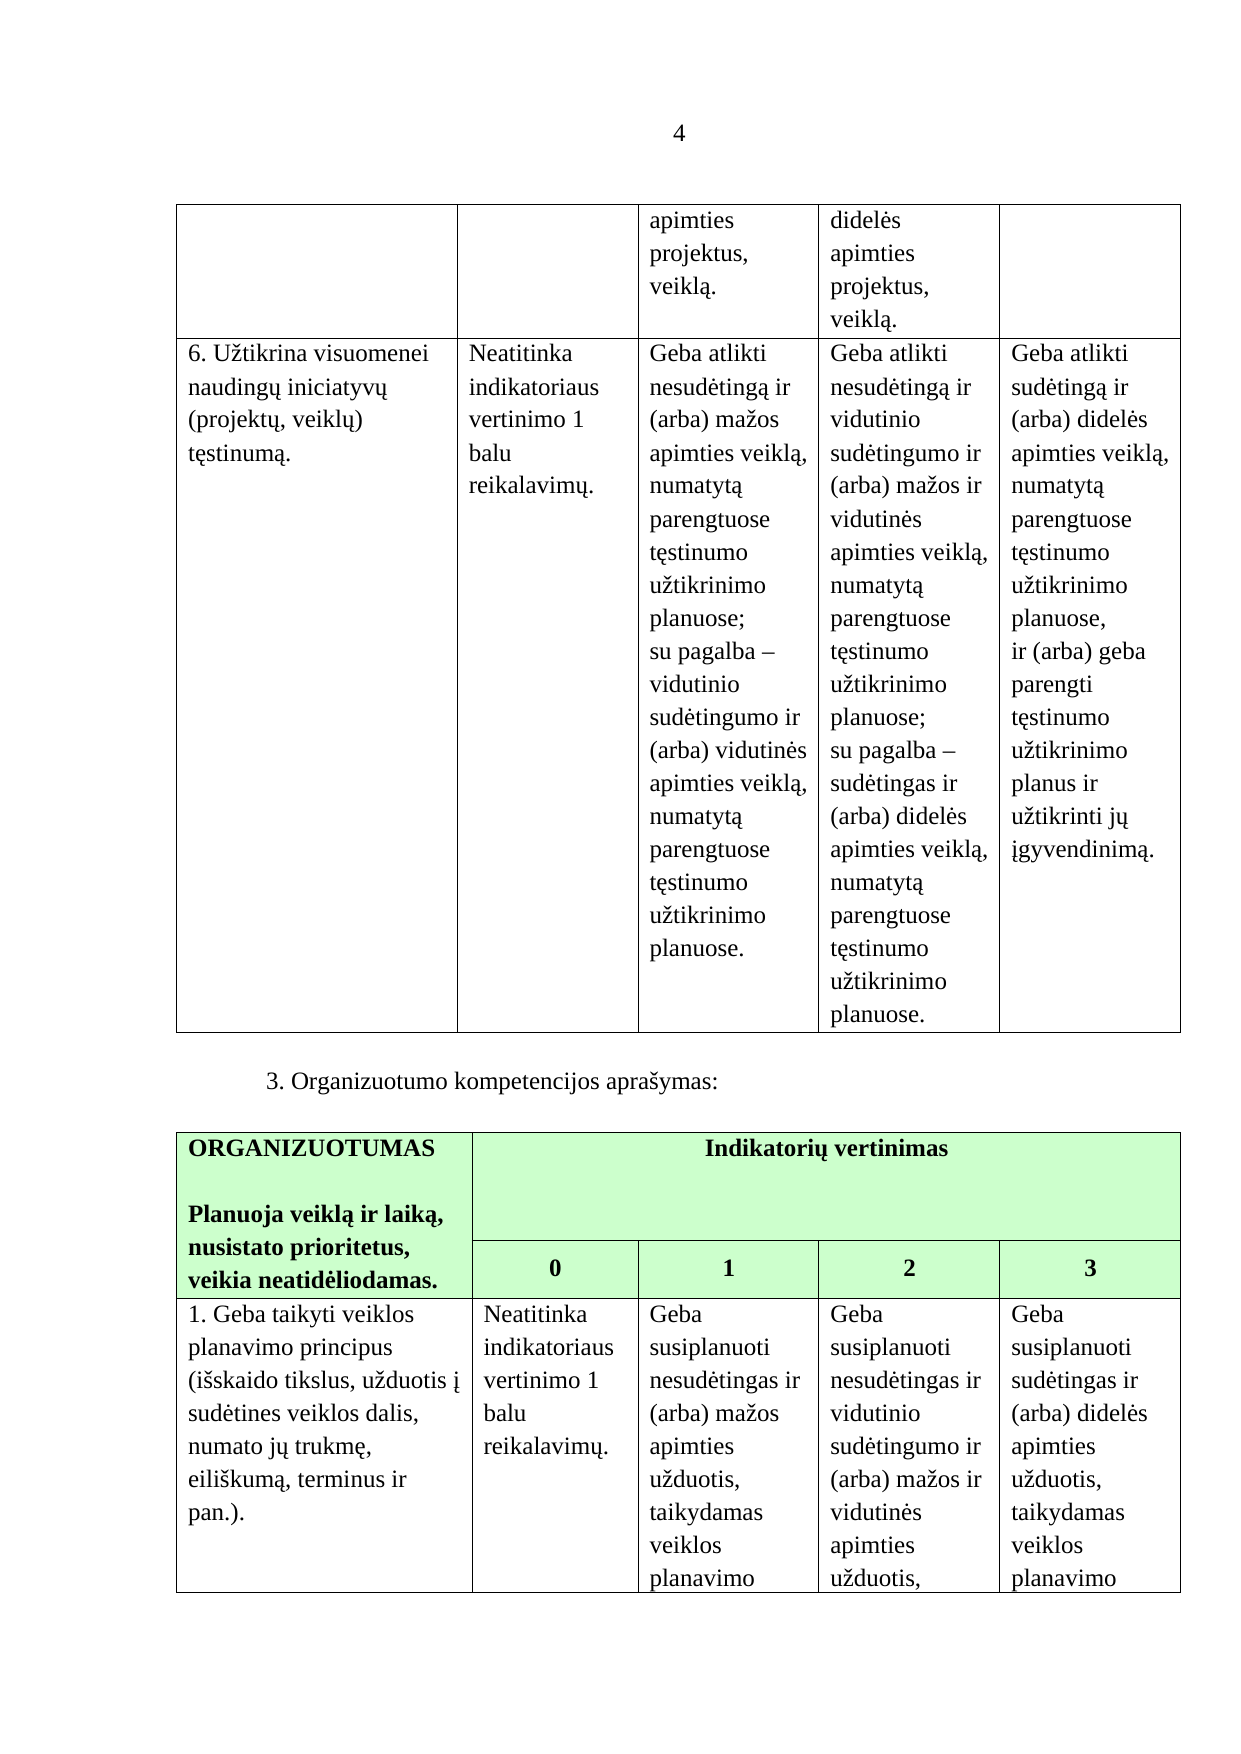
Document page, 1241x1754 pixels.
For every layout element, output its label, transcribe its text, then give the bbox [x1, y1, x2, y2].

table_cell Geba susiplanuoti nesudėtingas ir (arba) mažos apimties užduotis, taikydamas veiklos planavimo [639, 1299, 818, 1592]
table_cell 6. Užtikrina visuomenei naudingų iniciatyvų (projektų, veiklų) tęstinumą. [177, 339, 457, 1032]
table_cell 0 [473, 1241, 638, 1298]
text 3. Organizuotumo kompetencijos aprašymas: [177, 1066, 1181, 1095]
table_cell 1 [639, 1241, 818, 1298]
table_cell Neatitinka indikatoriaus vertinimo 1 balu reikalavimų. [473, 1299, 638, 1592]
table_cell [1000, 205, 1180, 337]
table_cell didelės apimties projektus, veiklą. [819, 205, 999, 337]
table_cell 3 [1000, 1241, 1180, 1298]
table_cell 1. Geba taikyti veiklos planavimo principus (išskaido tikslus, užduotis į sudėtines veiklos dalis, numato jų trukmę, eiliškumą, terminus ir pan.). [177, 1299, 472, 1592]
table_cell 2 [819, 1241, 999, 1298]
table_cell [177, 205, 457, 337]
table_cell Geba atlikti nesudėtingą ir vidutinio sudėtingumo ir (arba) mažos ir vidutinės apimties veiklą, numatytą parengtuose tęstinumo užtikrinimo planuose; su pagalba – sudėtingas ir (arba) didelės apimties veiklą, numatytą parengtuose tęstinumo užtikrinimo planuose. [819, 339, 999, 1032]
table_cell Geba atlikti nesudėtingą ir (arba) mažos apimties veiklą, numatytą parengtuose tęstinumo užtikrinimo planuose; su pagalba – vidutinio sudėtingumo ir (arba) vidutinės apimties veiklą, numatytą parengtuose tęstinumo užtikrinimo planuose. [639, 339, 818, 1032]
table_cell Geba susiplanuoti nesudėtingas ir vidutinio sudėtingumo ir (arba) mažos ir vidutinės apimties užduotis, [819, 1299, 999, 1592]
table_cell [458, 205, 638, 337]
table_header Indikatorių vertinimas [473, 1133, 1180, 1240]
table_cell Geba susiplanuoti sudėtingas ir (arba) didelės apimties užduotis, taikydamas veiklos planavimo [1000, 1299, 1180, 1592]
table_cell apimties projektus, veiklą. [639, 205, 818, 337]
table_cell Geba atlikti sudėtingą ir (arba) didelės apimties veiklą, numatytą parengtuose tęstinumo užtikrinimo planuose, ir (arba) geba parengti tęstinumo užtikrinimo planus ir užtikrinti jų įgyvendinimą. [1000, 339, 1180, 1032]
table_cell Neatitinka indikatoriaus vertinimo 1 balu reikalavimų. [458, 339, 638, 1032]
table_header ORGANIZUOTUMAS Planuoja veiklą ir laiką, nusistato prioritetus, veikia neatidėliodamas. [177, 1133, 472, 1298]
